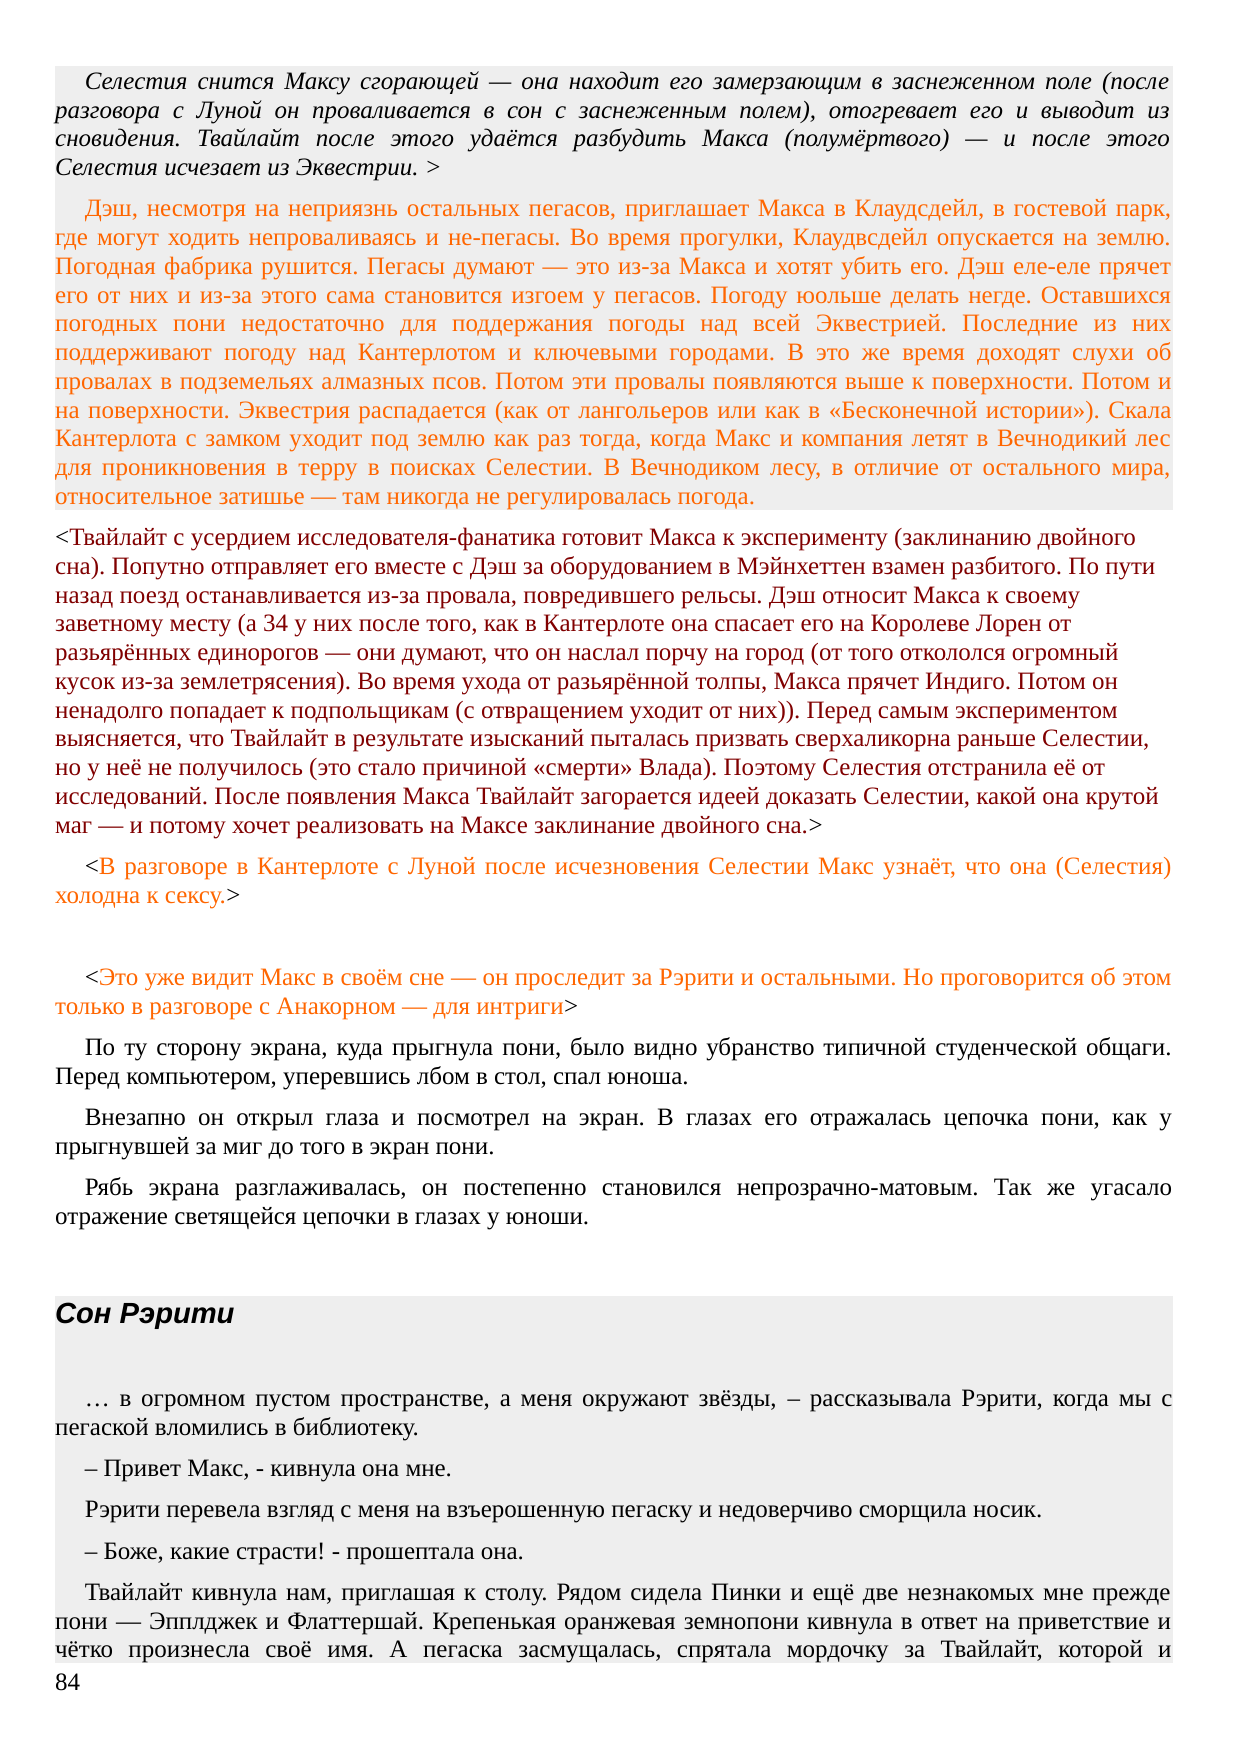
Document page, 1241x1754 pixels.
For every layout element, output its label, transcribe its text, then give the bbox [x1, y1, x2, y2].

text Рэрити перевела взгляд с меня на взъерошенную пегаску и недоверчиво сморщила носик. [55, 1494, 1173, 1523]
subtitle Сон Рэрити [55, 1296, 1173, 1329]
text Селестия снится Максу сгорающей — она находит его замерзающим в заснеженном поле (после разговора с Луной он проваливается в сон с заснеженным полем), отогревает его и выводит из сновидения. Твайлайт после этого удаётся разбудить Макса (полумёртвого) — и после этого Селестия исчезает из Эквестрии. > [55, 66, 1173, 181]
text – Боже, какие страсти! - прошептала она. [55, 1536, 1173, 1564]
text <Твайлайт с усердием исследователя-фанатика готовит Макса к эксперименту (заклинанию двойного сна). Попутно отправляет его вместе с Дэш за оборудованием в Мэйнхеттен взамен разбитого. По пути назад поезд останавливается из-за провала, повредившего рельсы. Дэш относит Макса к своему заветному месту (а 34 у них после того, как в Кантерлоте она спасает его на Королеве Лорен от разьярённых единорогов — они думают, что он наслал порчу на город (от того откололся огромный кусок из-за землетрясения). Во время ухода от разьярённой толпы, Макса прячет Индиго. Потом он ненадолго попадает к подпольщикам (с отвращением уходит от них)). Перед самым экспериментом выясняется, что Твайлайт в результате изысканий пыталась призвать сверхаликорна раньше Селестии, но у неё не получилось (это стало причиной «смерти» Влада). Поэтому Селестия отстранила её от исследований. После появления Макса Твайлайт загорается идеей доказать Селестии, какой она крутой маг — и потому хочет реализовать на Максе заклинание двойного сна.> [55, 522, 1173, 838]
text Дэш, несмотря на неприязнь остальных пегасов, приглашает Макса в Клаудсдейл, в гостевой парк, где могут ходить непроваливаясь и не-пегасы. Во время прогулки, Клаудвсдейл опускается на землю. Погодная фабрика рушится. Пегасы думают — это из-за Макса и хотят убить его. Дэш еле-еле прячет его от них и из-за этого сама становится изгоем у пегасов. Погоду юольше делать негде. Оставшихся погодных пони недостаточно для поддержания погоды над всей Эквестрией. Последние из них поддерживают погоду над Кантерлотом и ключевыми городами. В это же время доходят слухи об провалах в подземельях алмазных псов. Потом эти провалы появляются выше к поверхности. Потом и на поверхности. Эквестрия распадается (как от лангольеров или как в «Бесконечной истории»). Скала Кантерлота с замком уходит под землю как раз тогда, когда Макс и компания летят в Вечнодикий лес для проникновения в терру в поисках Селестии. В Вечнодиком лесу, в отличие от остального мира, относительное затишье — там никогда не регулировалась погода. [55, 193, 1173, 510]
text <Это уже видит Макс в своём сне — он проследит за Рэрити и остальными. Но проговорится об этом только в разговоре с Анакорном — для интриги> [55, 962, 1173, 1020]
text Внезапно он открыл глаза и посмотрел на экран. В глазах его отражалась цепочка пони, как у прыгнувшей за миг до того в экран пони. [55, 1102, 1173, 1160]
text Рябь экрана разглаживалась, он постепенно становился непрозрачно-матовым. Так же угасало отражение светящейся цепочки в глазах у юноши. [55, 1172, 1173, 1230]
text По ту сторону экрана, куда прыгнула пони, было видно убранство типичной студенческой общаги. Перед компьютером, уперевшись лбом в стол, спал юноша. [55, 1032, 1173, 1090]
text … в огромном пустом пространстве, а меня окружают звёзды, – рассказывала Рэрити, когда мы с пегаской вломились в библиотеку. [55, 1383, 1173, 1441]
text <В разговоре в Кантерлоте с Луной после исчезновения Селестии Макс узнаёт, что она (Селестия) холодна к сексу.> [55, 851, 1173, 908]
text Твайлайт кивнула нам, приглашая к столу. Рядом сидела Пинки и ещё две незнакомых мне прежде пони — Эпплджек и Флаттершай. Крепенькая оранжевая земнопони кивнула в ответ на приветствие и чётко произнесла своё имя. А пегаска засмущалась, спрятала мордочку за Твайлайт, которой и [55, 1577, 1173, 1663]
text – Привет Макс, - кивнула она мне. [55, 1453, 1173, 1482]
